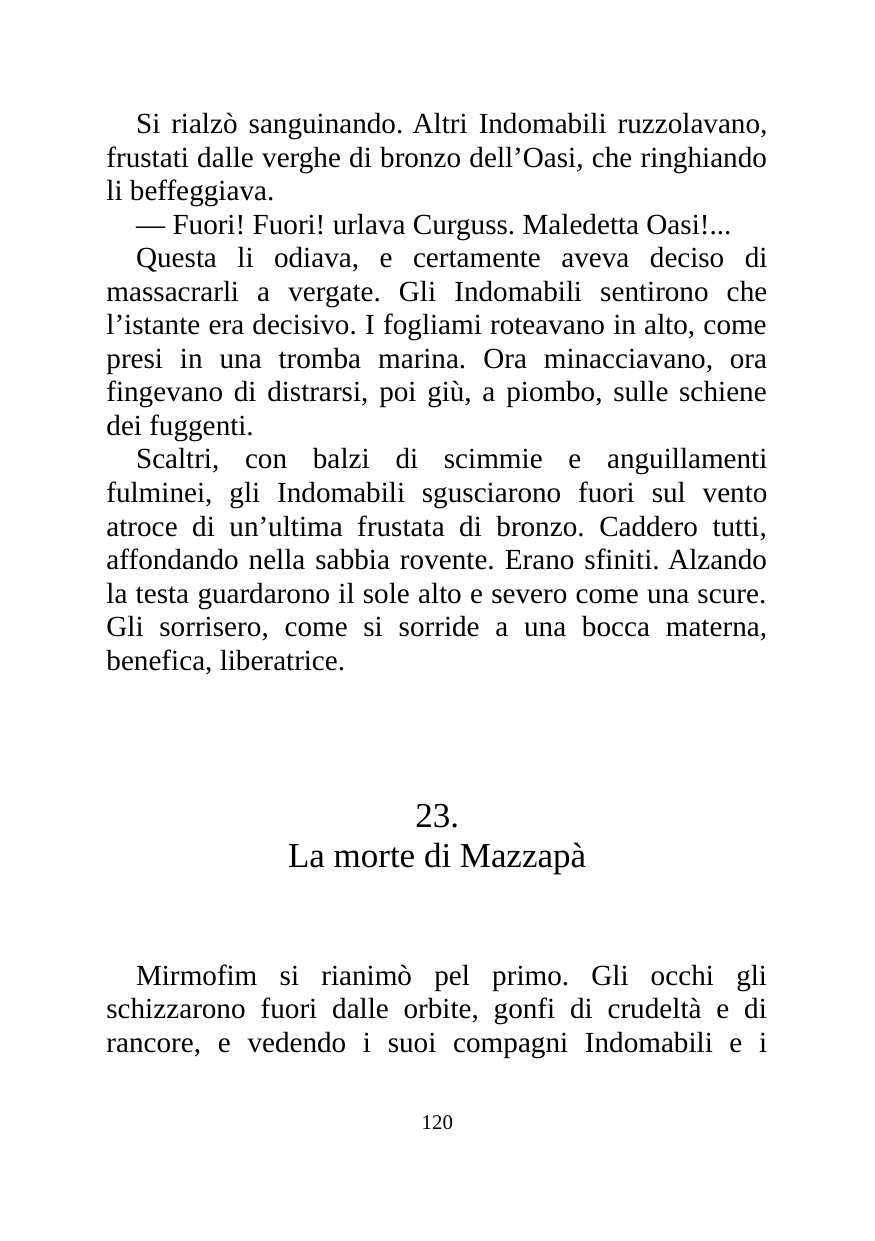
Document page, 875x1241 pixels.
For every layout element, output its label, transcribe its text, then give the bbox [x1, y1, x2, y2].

text Questa li odiava, e certamente aveva deciso di massacrarli a vergate. Gli Indomabili sentirono che l’istante era decisivo. I fogliami roteavano in alto, come presi in una tromba marina. Ora minacciavano, ora fingevano di distrarsi, poi giù, a piombo, sulle schiene dei fuggenti. [106, 240, 768, 442]
subtitle 23. La morte di Mazzapà [106, 794, 768, 875]
text — Fuori! Fuori! urlava Curguss. Maledetta Oasi!... [106, 207, 768, 240]
text Scaltri, con balzi di scimmie e anguillamenti fulminei, gli Indomabili sgusciarono fuori sul vento atroce di un’ultima frustata di bronzo. Caddero tutti, affondando nella sabbia rovente. Erano sfiniti. Alzando la testa guardarono il sole alto e severo come una scure. Gli sorrisero, come si sorride a una bocca materna, benefica, liberatrice. [106, 442, 768, 676]
text Si rialzò sanguinando. Altri Indomabili ruzzolavano, frustati dalle verghe di bronzo dell’Oasi, che ringhiando li beffeggiava. [106, 106, 768, 207]
text Mirmofim si rianimò pel primo. Gli occhi gli schizzarono fuori dalle orbite, gonfi di crudeltà e di rancore, e vedendo i suoi compagni Indomabili e i [106, 958, 768, 1058]
